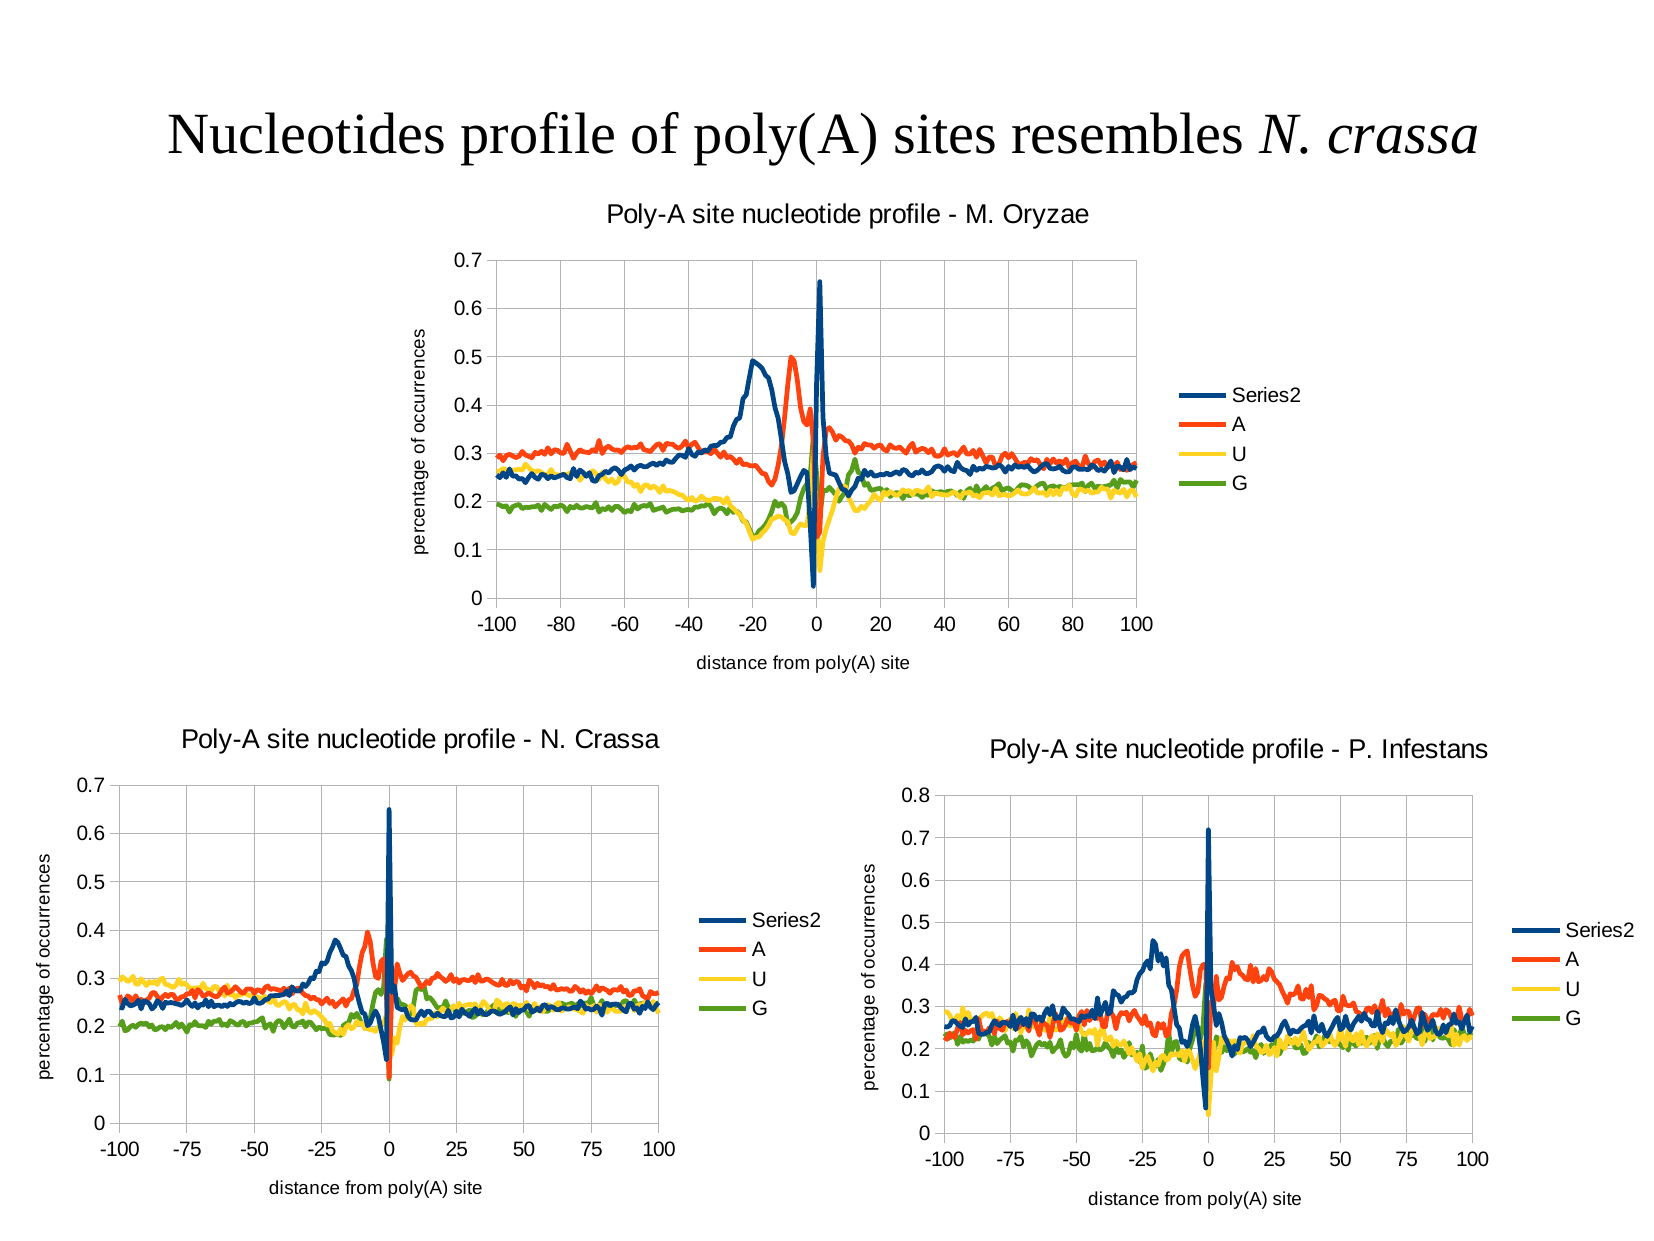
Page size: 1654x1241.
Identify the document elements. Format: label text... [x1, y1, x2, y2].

chart [0, 173, 1654, 1241]
title Nucleotides profile of poly(A) sites resembles N. crassa [86, 30, 1576, 238]
